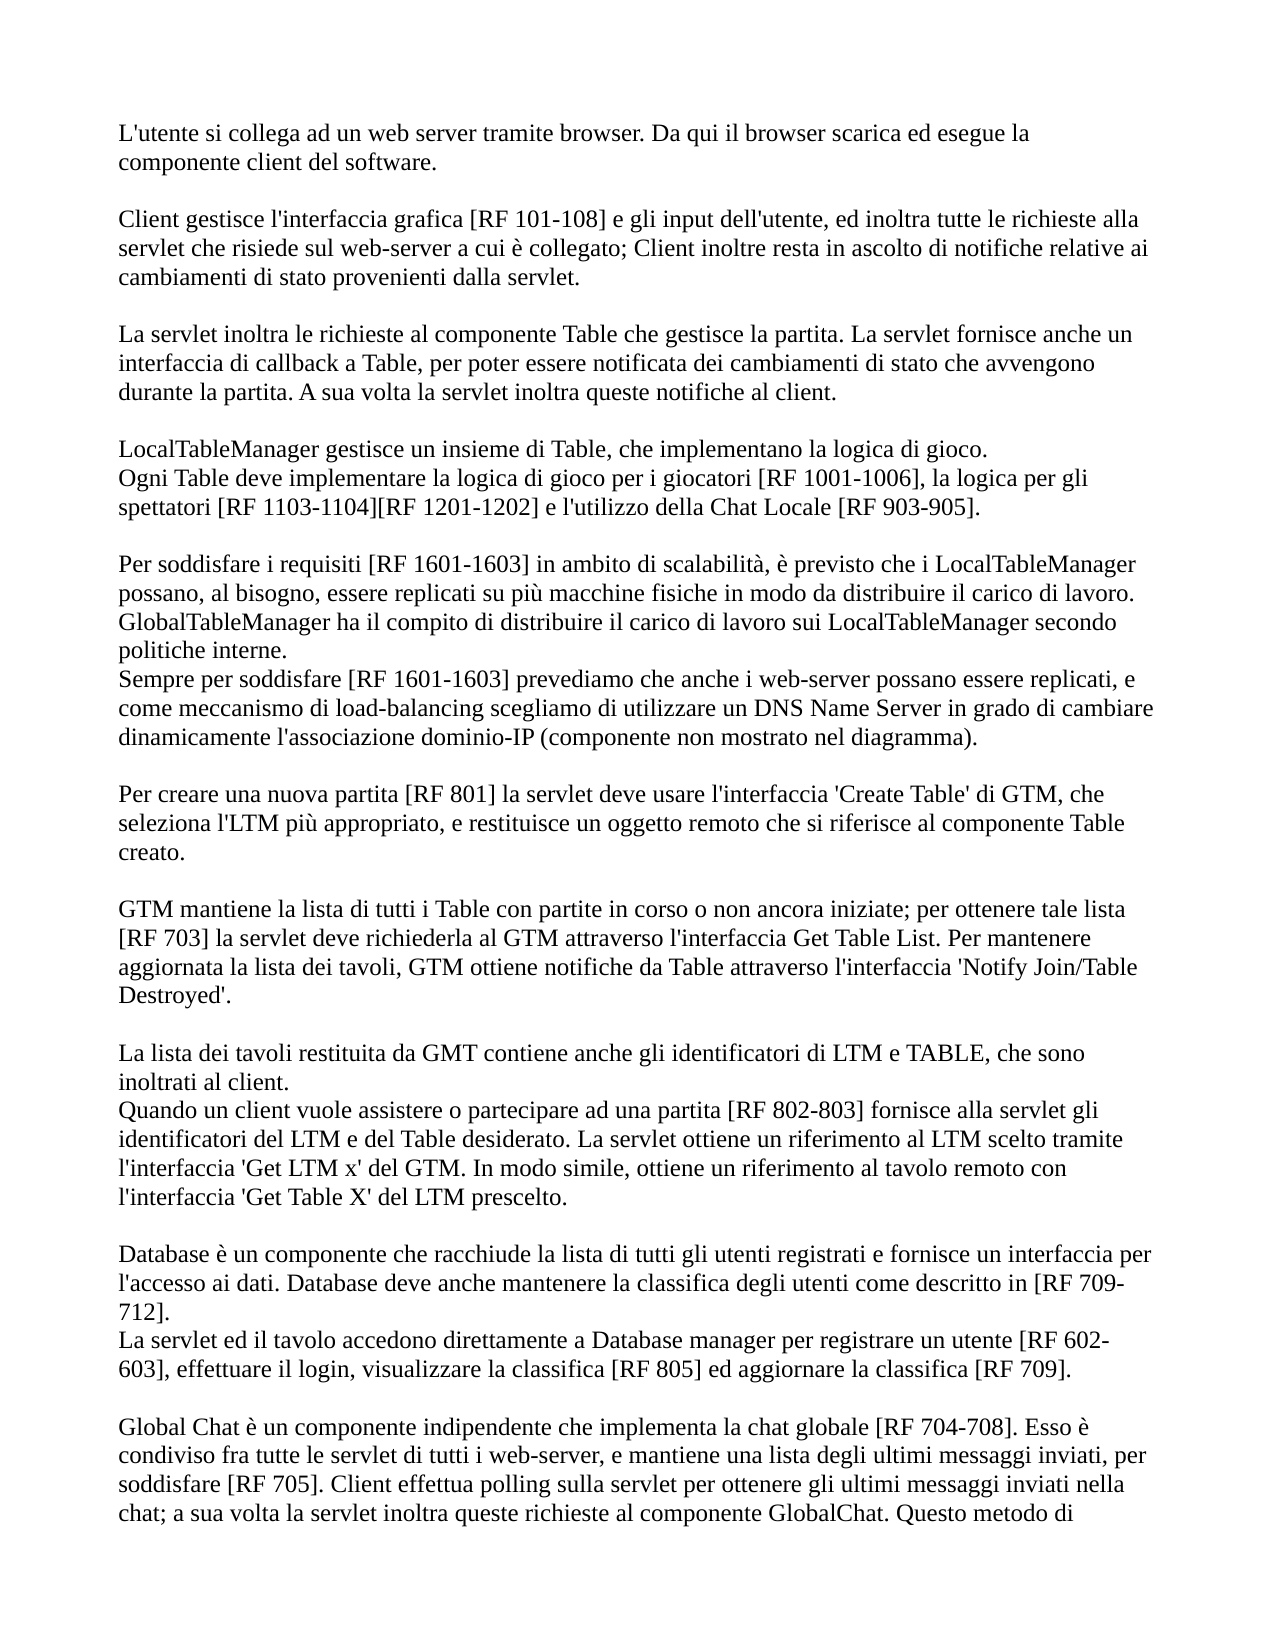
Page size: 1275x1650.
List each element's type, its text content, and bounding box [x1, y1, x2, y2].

text Database è un componente che racchiude la lista di tutti gli utenti registrati e fornisce un interfaccia per l'accesso ai dati. Database deve anche mantenere la classifica degli utenti come descritto in [RF 709-712]. [118, 1239, 1157, 1326]
text Ogni Table deve implementare la logica di gioco per i giocatori [RF 1001-1006], la logica per gli spettatori [RF 1103-1104][RF 1201-1202] e l'utilizzo della Chat Locale [RF 903-905]. [118, 463, 1157, 521]
text La servlet ed il tavolo accedono direttamente a Database manager per registrare un utente [RF 602-603], effettuare il login, visualizzare la classifica [RF 805] ed aggiornare la classifica [RF 709]. [118, 1326, 1157, 1383]
text GTM mantiene la lista di tutti i Table con partite in corso o non ancora iniziate; per ottenere tale lista [RF 703] la servlet deve richiederla al GTM attraverso l'interfaccia Get Table List. Per mantenere aggiornata la lista dei tavoli, GTM ottiene notifiche da Table attraverso l'interfaccia 'Notify Join/Table Destroyed'. [118, 894, 1157, 1009]
text La servlet inoltra le richieste al componente Table che gestisce la partita. La servlet fornisce anche un interfaccia di callback a Table, per poter essere notificata dei cambiamenti di stato che avvengono durante la partita. A sua volta la servlet inoltra queste notifiche al client. [118, 319, 1157, 406]
text Sempre per soddisfare [RF 1601-1603] prevediamo che anche i web-server possano essere replicati, e come meccanismo di load-balancing scegliamo di utilizzare un DNS Name Server in grado di cambiare dinamicamente l'associazione dominio-IP (componente non mostrato nel diagramma). [118, 664, 1157, 751]
text La lista dei tavoli restituita da GMT contiene anche gli identificatori di LTM e TABLE, che sono inoltrati al client. [118, 1038, 1157, 1096]
text Global Chat è un componente indipendente che implementa la chat globale [RF 704-708]. Esso è condiviso fra tutte le servlet di tutti i web-server, e mantiene una lista degli ultimi messaggi inviati, per soddisfare [RF 705]. Client effettua polling sulla servlet per ottenere gli ultimi messaggi inviati nella chat; a sua volta la servlet inoltra queste richieste al componente GlobalChat. Questo metodo di [118, 1412, 1157, 1527]
text Client gestisce l'interfaccia grafica [RF 101-108] e gli input dell'utente, ed inoltra tutte le richieste alla servlet che risiede sul web-server a cui è collegato; Client inoltre resta in ascolto di notifiche relative ai cambiamenti di stato provenienti dalla servlet. [118, 204, 1157, 291]
text L'utente si collega ad un web server tramite browser. Da qui il browser scarica ed esegue la componente client del software. [118, 118, 1157, 176]
text Per creare una nuova partita [RF 801] la servlet deve usare l'interfaccia 'Create Table' di GTM, che seleziona l'LTM più appropriato, e restituisce un oggetto remoto che si riferisce al componente Table creato. [118, 779, 1157, 866]
text Quando un client vuole assistere o partecipare ad una partita [RF 802-803] fornisce alla servlet gli identificatori del LTM e del Table desiderato. La servlet ottiene un riferimento al LTM scelto tramite l'interfaccia 'Get LTM x' del GTM. In modo simile, ottiene un riferimento al tavolo remoto con l'interfaccia 'Get Table X' del LTM prescelto. [118, 1096, 1157, 1211]
text Per soddisfare i requisiti [RF 1601-1603] in ambito di scalabilità, è previsto che i LocalTableManager possano, al bisogno, essere replicati su più macchine fisiche in modo da distribuire il carico di lavoro. [118, 549, 1157, 607]
text LocalTableManager gestisce un insieme di Table, che implementano la logica di gioco. [118, 434, 1157, 463]
text GlobalTableManager ha il compito di distribuire il carico di lavoro sui LocalTableManager secondo politiche interne. [118, 607, 1157, 664]
